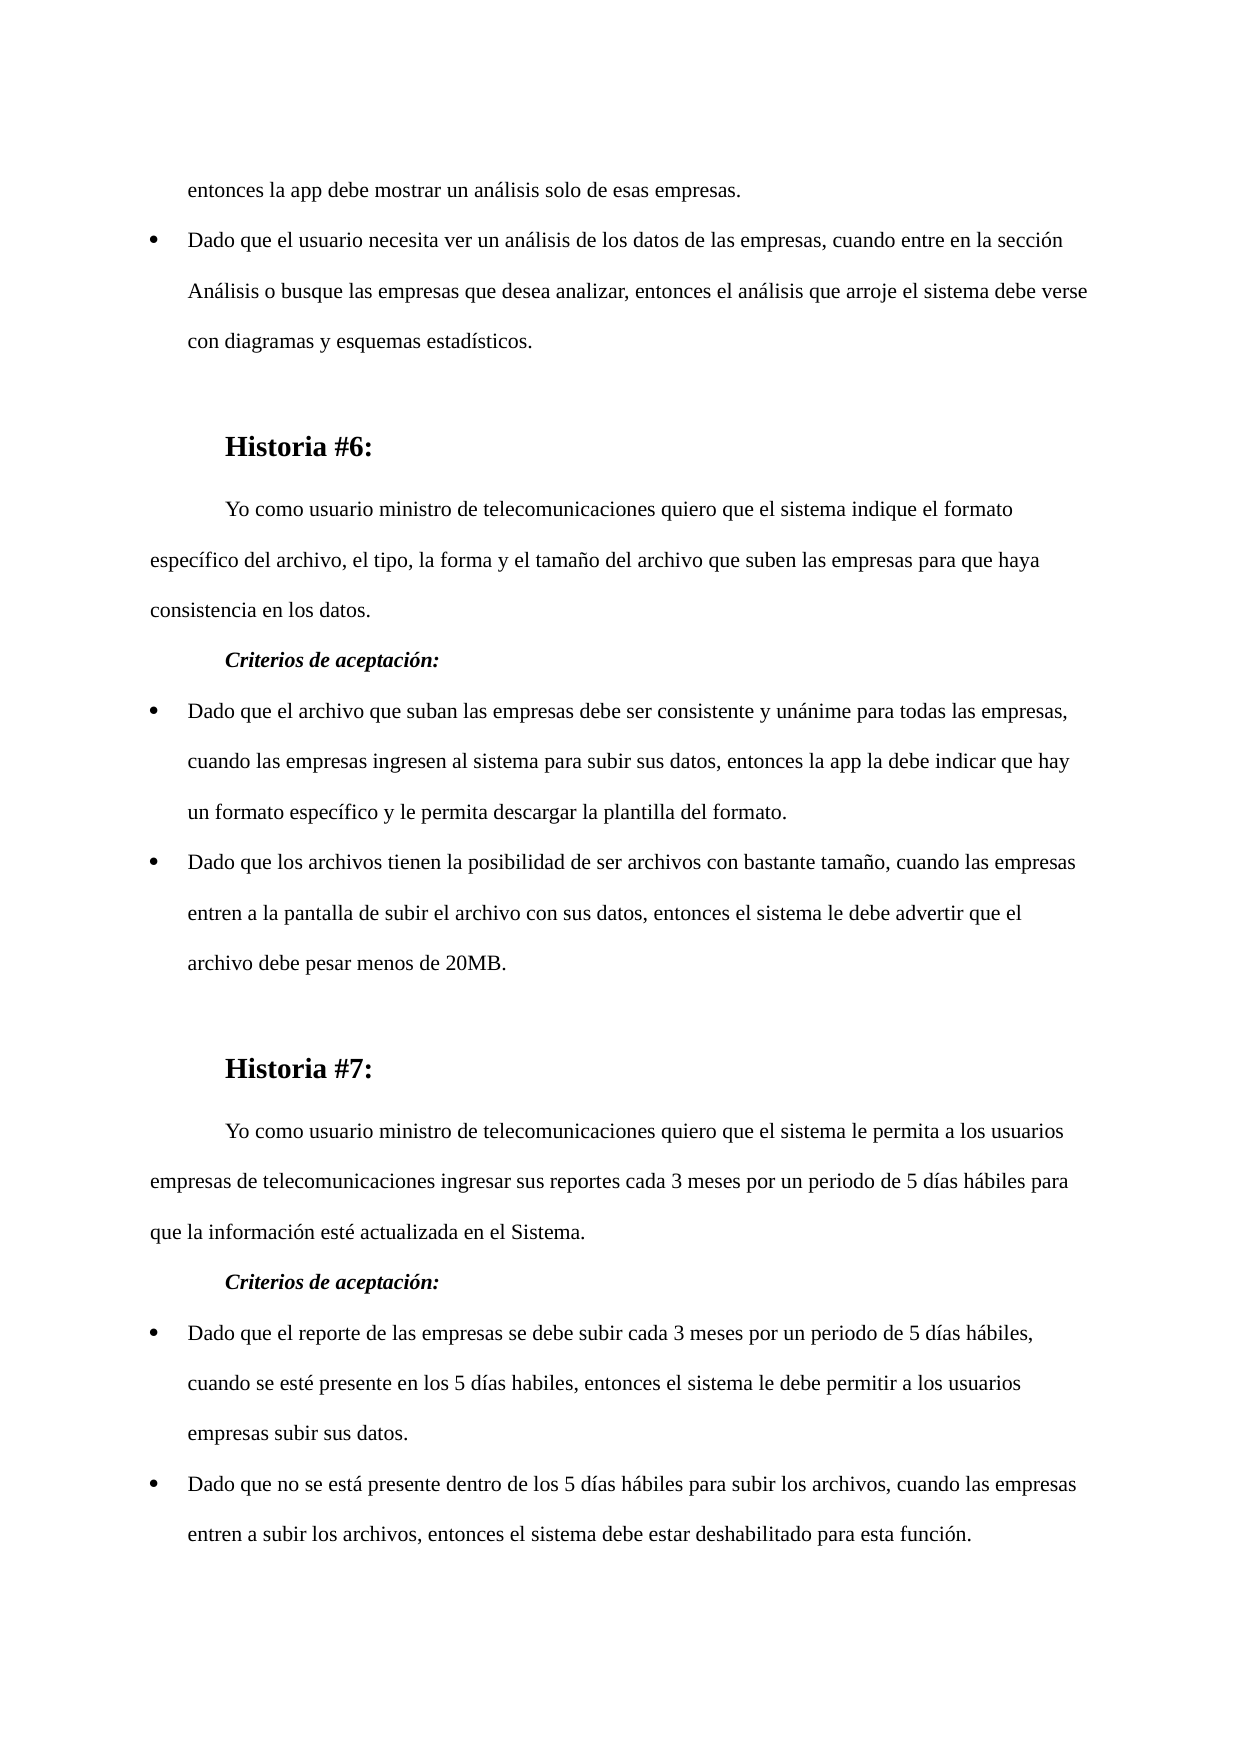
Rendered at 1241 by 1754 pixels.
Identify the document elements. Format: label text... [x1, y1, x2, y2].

subtitle Historia #7: [150, 1051, 1090, 1084]
list Dado que el usuario necesita ver un análisis de los datos de las empresas, cuando entre en la sección Análisis o busque las empresas que desea analizar, entonces el análisis que arroje el sistema debe verse con diagramas y esquemas estadísticos. [150, 227, 1090, 353]
list Dado que los archivos tienen la posibilidad de ser archivos con bastante tamaño, cuando las empresas entren a la pantalla de subir el archivo con sus datos, entonces el sistema le debe advertir que el archivo debe pesar menos de 20MB. [150, 849, 1090, 975]
text Criterios de aceptación: [150, 1269, 1090, 1294]
list entonces la app debe mostrar un análisis solo de esas empresas. [150, 177, 1090, 202]
list Dado que no se está presente dentro de los 5 días hábiles para subir los archivos, cuando las empresas entren a subir los archivos, entonces el sistema debe estar deshabilitado para esta función. [150, 1471, 1090, 1546]
list Dado que el reporte de las empresas se debe subir cada 3 meses por un periodo de 5 días hábiles, cuando se esté presente en los 5 días habiles, entonces el sistema le debe permitir a los usuarios empresas subir sus datos. [150, 1319, 1090, 1446]
list Dado que el archivo que suban las empresas debe ser consistente y unánime para todas las empresas, cuando las empresas ingresen al sistema para subir sus datos, entonces la app la debe indicar que hay un formato específico y le permita descargar la plantilla del formato. [150, 698, 1090, 824]
text Criterios de aceptación: [150, 647, 1090, 673]
text Yo como usuario ministro de telecomunicaciones quiero que el sistema le permita a los usuarios empresas de telecomunicaciones ingresar sus reportes cada 3 meses por un periodo de 5 días hábiles para que la información esté actualizada en el Sistema. [150, 1118, 1090, 1244]
text Yo como usuario ministro de telecomunicaciones quiero que el sistema indique el formato específico del archivo, el tipo, la forma y el tamaño del archivo que suben las empresas para que haya consistencia en los datos. [150, 496, 1090, 622]
subtitle Historia #6: [150, 429, 1090, 463]
